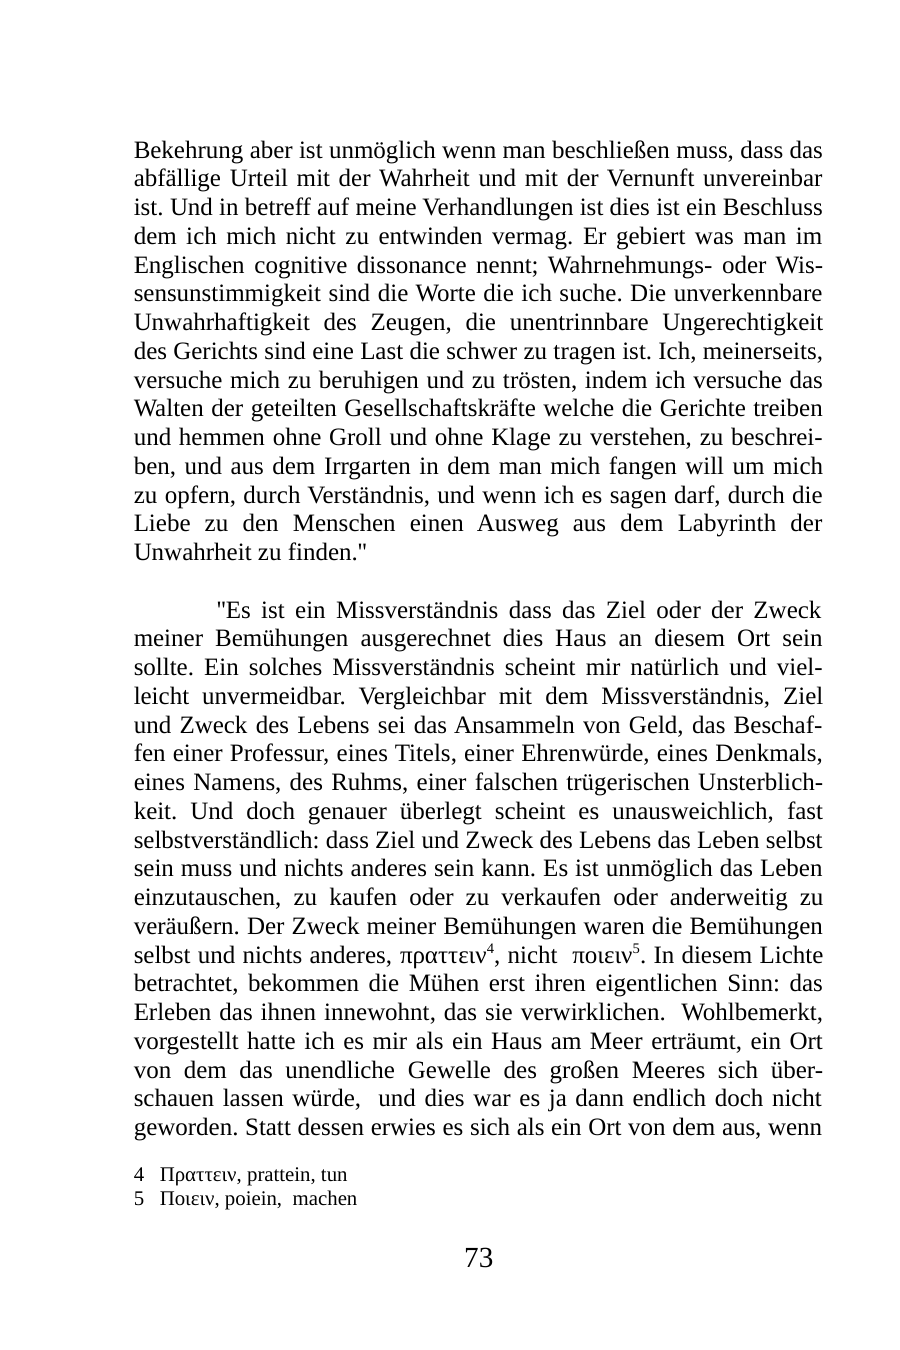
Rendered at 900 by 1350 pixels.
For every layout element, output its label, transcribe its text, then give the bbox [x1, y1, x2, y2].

text Πραττειν, prattein, tun [133, 1162, 823, 1186]
text ''Es ist ein Missverständnis dass das Ziel oder der Zweck meiner Bemühungen ausgerechnet dies Haus an diesem Ort sein sollte. Ein solches Missverständnis scheint mir natürlich und viel-leicht unvermeidbar. Vergleichbar mit dem Missverständnis, Ziel und Zweck des Lebens sei das Ansammeln von Geld, das Beschaf-fen einer Professur, eines Titels, einer Ehrenwürde, eines Denkmals, eines Namens, des Ruhms, einer falschen trügerischen Unsterblich-keit. Und doch genauer überlegt scheint es unausweichlich, fast selbstverständlich: dass Ziel und Zweck des Lebens das Leben selbst sein muss und nichts anderes sein kann. Es ist unmöglich das Leben einzutauschen, zu kaufen oder zu verkaufen oder anderweitig zu veräußern. Der Zweck meiner Bemühungen waren die Bemühungen selbst und nichts anderes, πραττειν, nicht ποιειν. In diesem Lichte betrachtet, bekommen die Mühen erst ihren eigentlichen Sinn: das Erleben das ihnen innewohnt, das sie verwirklichen. Wohlbemerkt, vorgestellt hatte ich es mir als ein Haus am Meer erträumt, ein Ort von dem das unendliche Gewelle des großen Meeres sich über-schauen lassen würde, und dies war es ja dann endlich doch nicht geworden. Statt dessen erwies es sich als ein Ort von dem aus, wenn [133, 595, 823, 1141]
text Ποιειν, poiein, machen [133, 1186, 823, 1210]
text Bekehrung aber ist unmöglich wenn man beschließen muss, dass das abfällige Urteil mit der Wahrheit und mit der Vernunft unvereinbar ist. Und in betreff auf meine Verhandlungen ist dies ist ein Beschluss dem ich mich nicht zu entwinden vermag. Er gebiert was man im Englischen cognitive dissonance nennt; Wahrnehmungs- oder Wis-sensunstimmigkeit sind die Worte die ich suche. Die unverkennbare Unwahrhaftigkeit des Zeugen, die unentrinnbare Ungerechtigkeit des Gerichts sind eine Last die schwer zu tragen ist. Ich, meinerseits, versuche mich zu beruhigen und zu trösten, indem ich versuche das Walten der geteilten Gesellschaftskräfte welche die Gerichte treiben und hemmen ohne Groll und ohne Klage zu verstehen, zu beschrei-ben, und aus dem Irrgarten in dem man mich fangen will um mich zu opfern, durch Verständnis, und wenn ich es sagen darf, durch die Liebe zu den Menschen einen Ausweg aus dem Labyrinth der Unwahrheit zu finden.'' [133, 135, 823, 566]
